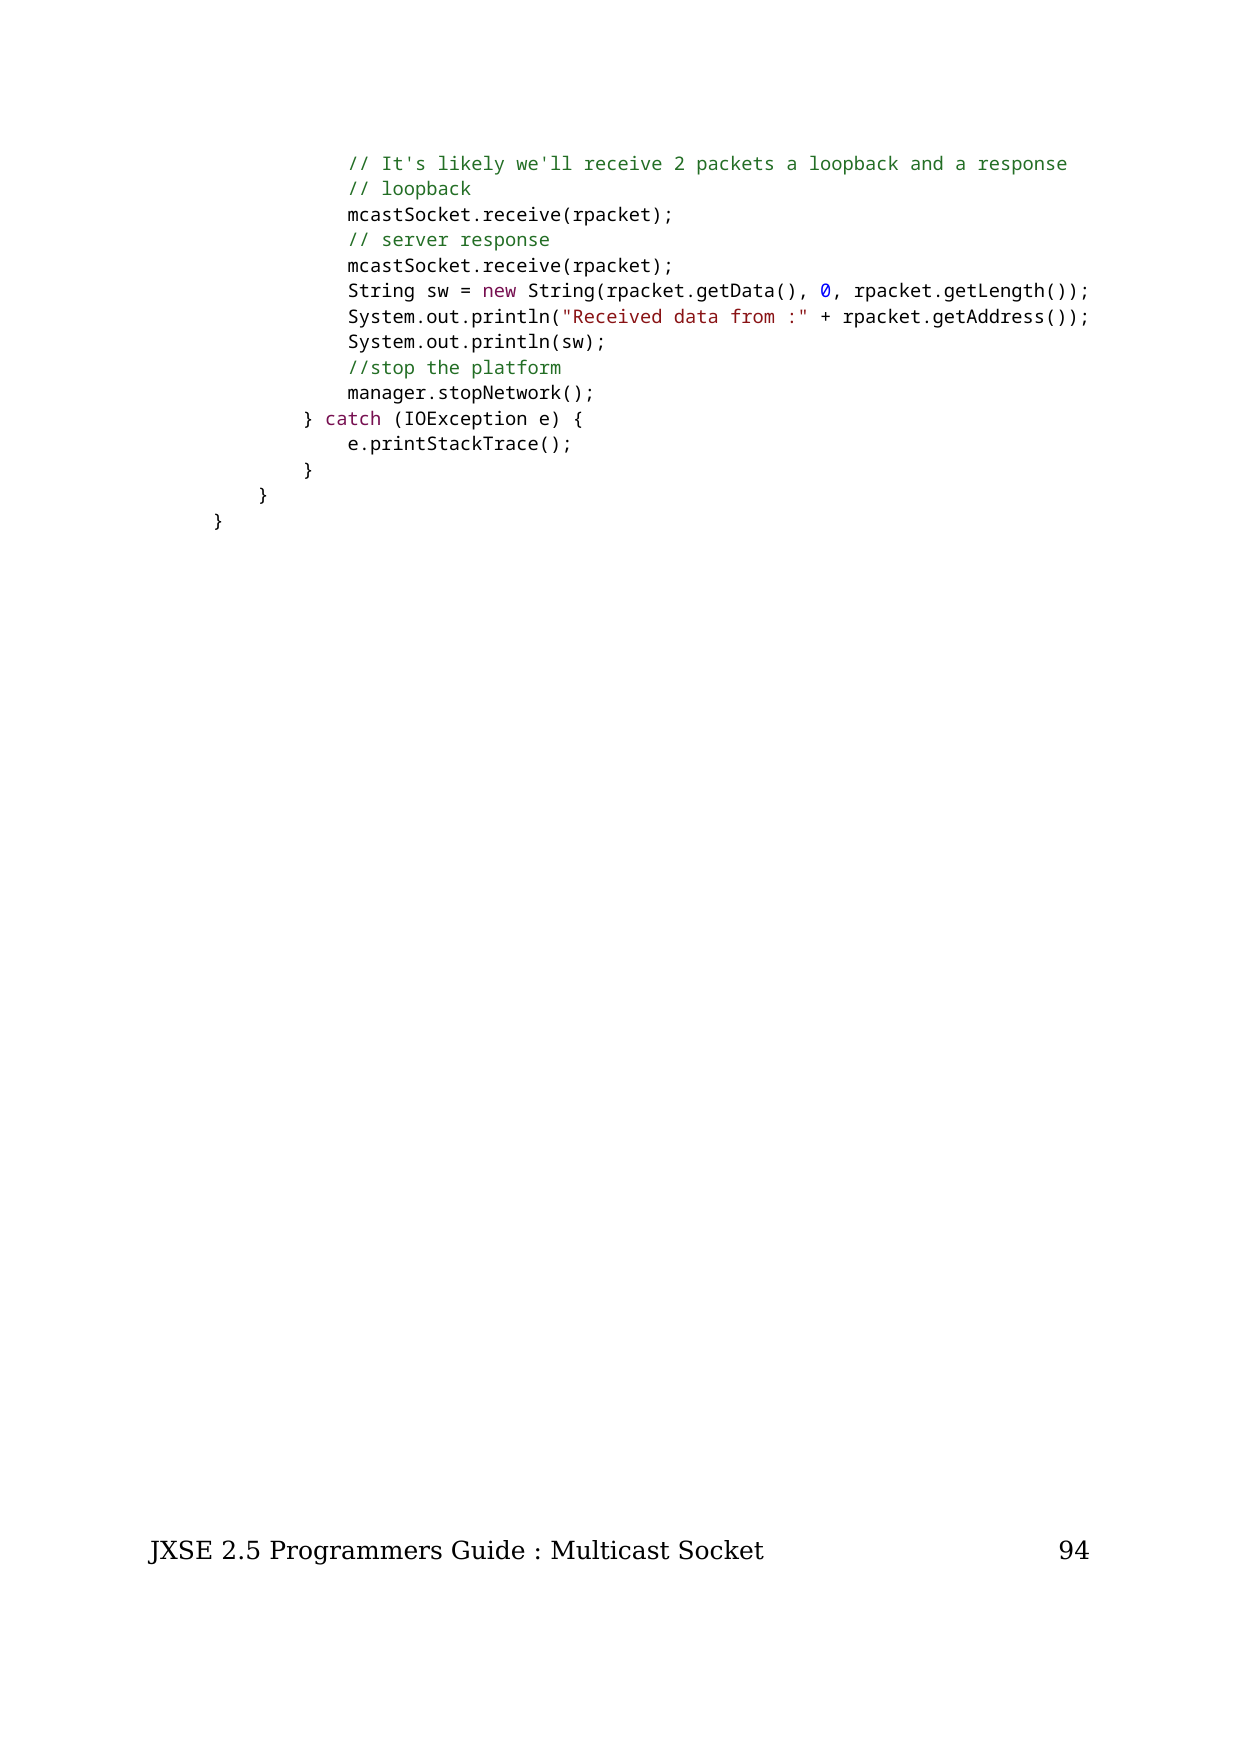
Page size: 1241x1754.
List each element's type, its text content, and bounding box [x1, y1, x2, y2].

text mcastSocket.receive(rpacket); [212, 252, 1240, 278]
text } catch (IOException e) { [212, 405, 1240, 431]
text String sw = new String(rpacket.getData(), 0, rpacket.getLength()); [212, 278, 1240, 303]
text } [212, 507, 1240, 533]
text e.printStackTrace(); [212, 431, 1240, 456]
text } [212, 456, 1240, 482]
text // It's likely we'll receive 2 packets a loopback and a response [212, 150, 1240, 176]
text mcastSocket.receive(rpacket); [212, 201, 1240, 227]
text System.out.println(sw); [212, 329, 1240, 354]
text } [212, 482, 1240, 507]
text manager.stopNetwork(); [212, 380, 1240, 405]
text System.out.println("Received data from :" + rpacket.getAddress()); [212, 303, 1240, 329]
text // server response [212, 227, 1240, 252]
text // loopback [212, 176, 1240, 201]
text //stop the platform [212, 354, 1240, 380]
